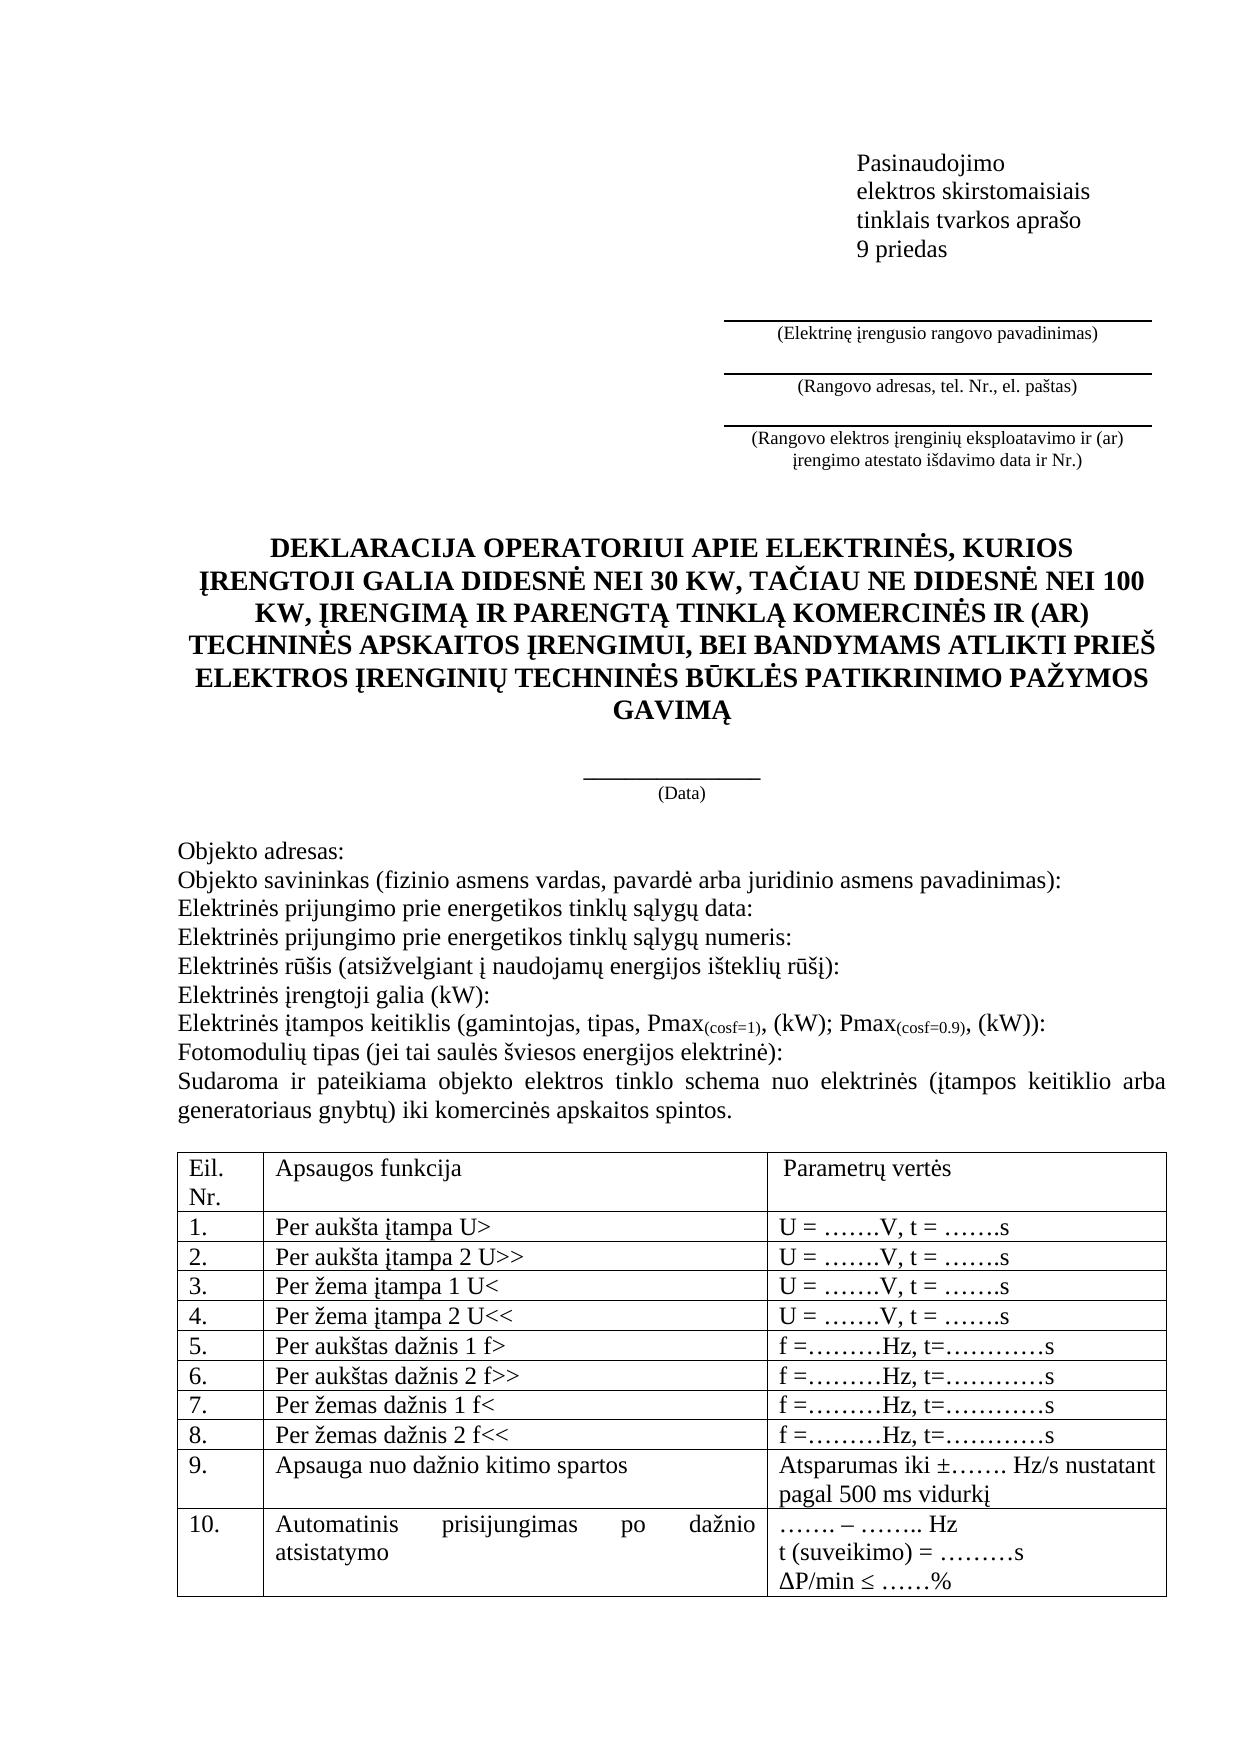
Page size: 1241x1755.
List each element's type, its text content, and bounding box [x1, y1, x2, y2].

table_cell 2. [178, 1242, 263, 1270]
table_cell (Rangovo elektros įrenginių eksploatavimo ir (ar) įrengimo atestato išdavimo data ir Nr.) [724, 427, 1152, 499]
text _________________ [177, 758, 1167, 782]
table_cell 9. [178, 1450, 263, 1508]
table_cell Per žemas dažnis 1 f< [264, 1391, 767, 1419]
table_cell Per aukštas dažnis 1 f> [264, 1331, 767, 1360]
table_cell (Elektrinę įrengusio rangovo pavadinimas) [724, 322, 1152, 344]
table_cell Apsauga nuo dažnio kitimo spartos [264, 1450, 767, 1508]
text Elektrinės rūšis (atsižvelgiant į naudojamų energijos išteklių rūšį): [177, 951, 1167, 980]
table_cell f =………Hz, t=…………s [768, 1361, 1166, 1389]
table_cell 10. [178, 1509, 263, 1596]
text Elektrinės įrengtoji galia (kW): [177, 980, 1167, 1008]
text Objekto adresas: [177, 836, 1167, 865]
table_cell Automatinis prisijungimas po dažnio atsistatymo [264, 1509, 767, 1596]
text Elektrinės prijungimo prie energetikos tinklų sąlygų data: [177, 893, 1167, 922]
text Objekto savininkas (fizinio asmens vardas, pavardė arba juridinio asmens pavadinimas): [177, 865, 1167, 893]
table_cell (Rangovo adresas, tel. Nr., el. paštas) [724, 375, 1152, 396]
table_cell 5. [178, 1331, 263, 1360]
table_cell 6. [178, 1361, 263, 1389]
table_cell U = …….V, t = …….s [768, 1301, 1166, 1330]
table_cell [724, 396, 1152, 425]
table_cell Per aukšta įtampa 2 U>> [264, 1242, 767, 1270]
text 9 priedas [856, 234, 1167, 263]
table_cell Per žema įtampa 2 U<< [264, 1301, 767, 1330]
text elektros skirstomaisiais [856, 176, 1167, 205]
table_cell 4. [178, 1301, 263, 1330]
table_header Eil. Nr. [178, 1153, 263, 1211]
table_cell f =………Hz, t=…………s [768, 1391, 1166, 1419]
table_header [724, 291, 1152, 320]
text Elektrinės prijungimo prie energetikos tinklų sąlygų numeris: [177, 922, 1167, 951]
table_cell U = …….V, t = …….s [768, 1212, 1166, 1241]
text Sudaroma ir pateikiama objekto elektros tinklo schema nuo elektrinės (įtampos keitiklio arba generatoriaus gnybtų) iki komercinės apskaitos spintos. [177, 1066, 1167, 1123]
text Fotomodulių tipas (jei tai saulės šviesos energijos elektrinė): [177, 1037, 1167, 1066]
table_header Parametrų vertės [768, 1153, 1166, 1211]
text Elektrinės įtampos keitiklis (gamintojas, tipas, Pmax(cosf=1), (kW); Pmax(cosf=0.9), (kW)): [177, 1008, 1167, 1037]
table_cell f =………Hz, t=…………s [768, 1420, 1166, 1449]
text Pasinaudojimo [856, 148, 1167, 176]
table_cell f =………Hz, t=…………s [768, 1331, 1166, 1360]
text tinklais tvarkos aprašo [856, 205, 1167, 234]
table_cell Atsparumas iki ±……. Hz/s nustatant pagal 500 ms vidurkį [768, 1450, 1166, 1508]
table_cell ……. – …….. Hz t (suveikimo) = ………s ΔP/min ≤ ……% [768, 1509, 1166, 1596]
table_cell Per žema įtampa 1 U< [264, 1271, 767, 1300]
table_cell 1. [178, 1212, 263, 1241]
table_cell 7. [178, 1391, 263, 1419]
table_cell Per žemas dažnis 2 f<< [264, 1420, 767, 1449]
table_cell U = …….V, t = …….s [768, 1271, 1166, 1300]
table_cell Per aukštas dažnis 2 f>> [264, 1361, 767, 1389]
table_cell 8. [178, 1420, 263, 1449]
table_cell 3. [178, 1271, 263, 1300]
table_cell [724, 344, 1152, 372]
text DEKLARACIJA OPERATORIUI APIE ELEKTRINĖS, KURIOS ĮRENGTOJI GALIA DIDESNĖ NEI 30 kW, TAČIAU ne didesnė NEI 100 Kw, ĮRENGIMĄ IR PARENGTĄ TINKLĄ KOMERCINĖS IR (AR) TECHNINĖS APSKAITOS ĮRENGIMUI, BEI BANDYMAMS ATLIKTI PRIEŠ ELEKTROS ĮRENGINIŲ TECHNINĖS BŪKLĖS PATIKRINIMO PAŽYMOS GAVIMĄ [177, 531, 1167, 726]
table_cell Per aukšta įtampa U> [264, 1212, 767, 1241]
table_cell U = …….V, t = …….s [768, 1242, 1166, 1270]
table_header Apsaugos funkcija [264, 1153, 767, 1211]
text (Data) [177, 782, 1167, 804]
